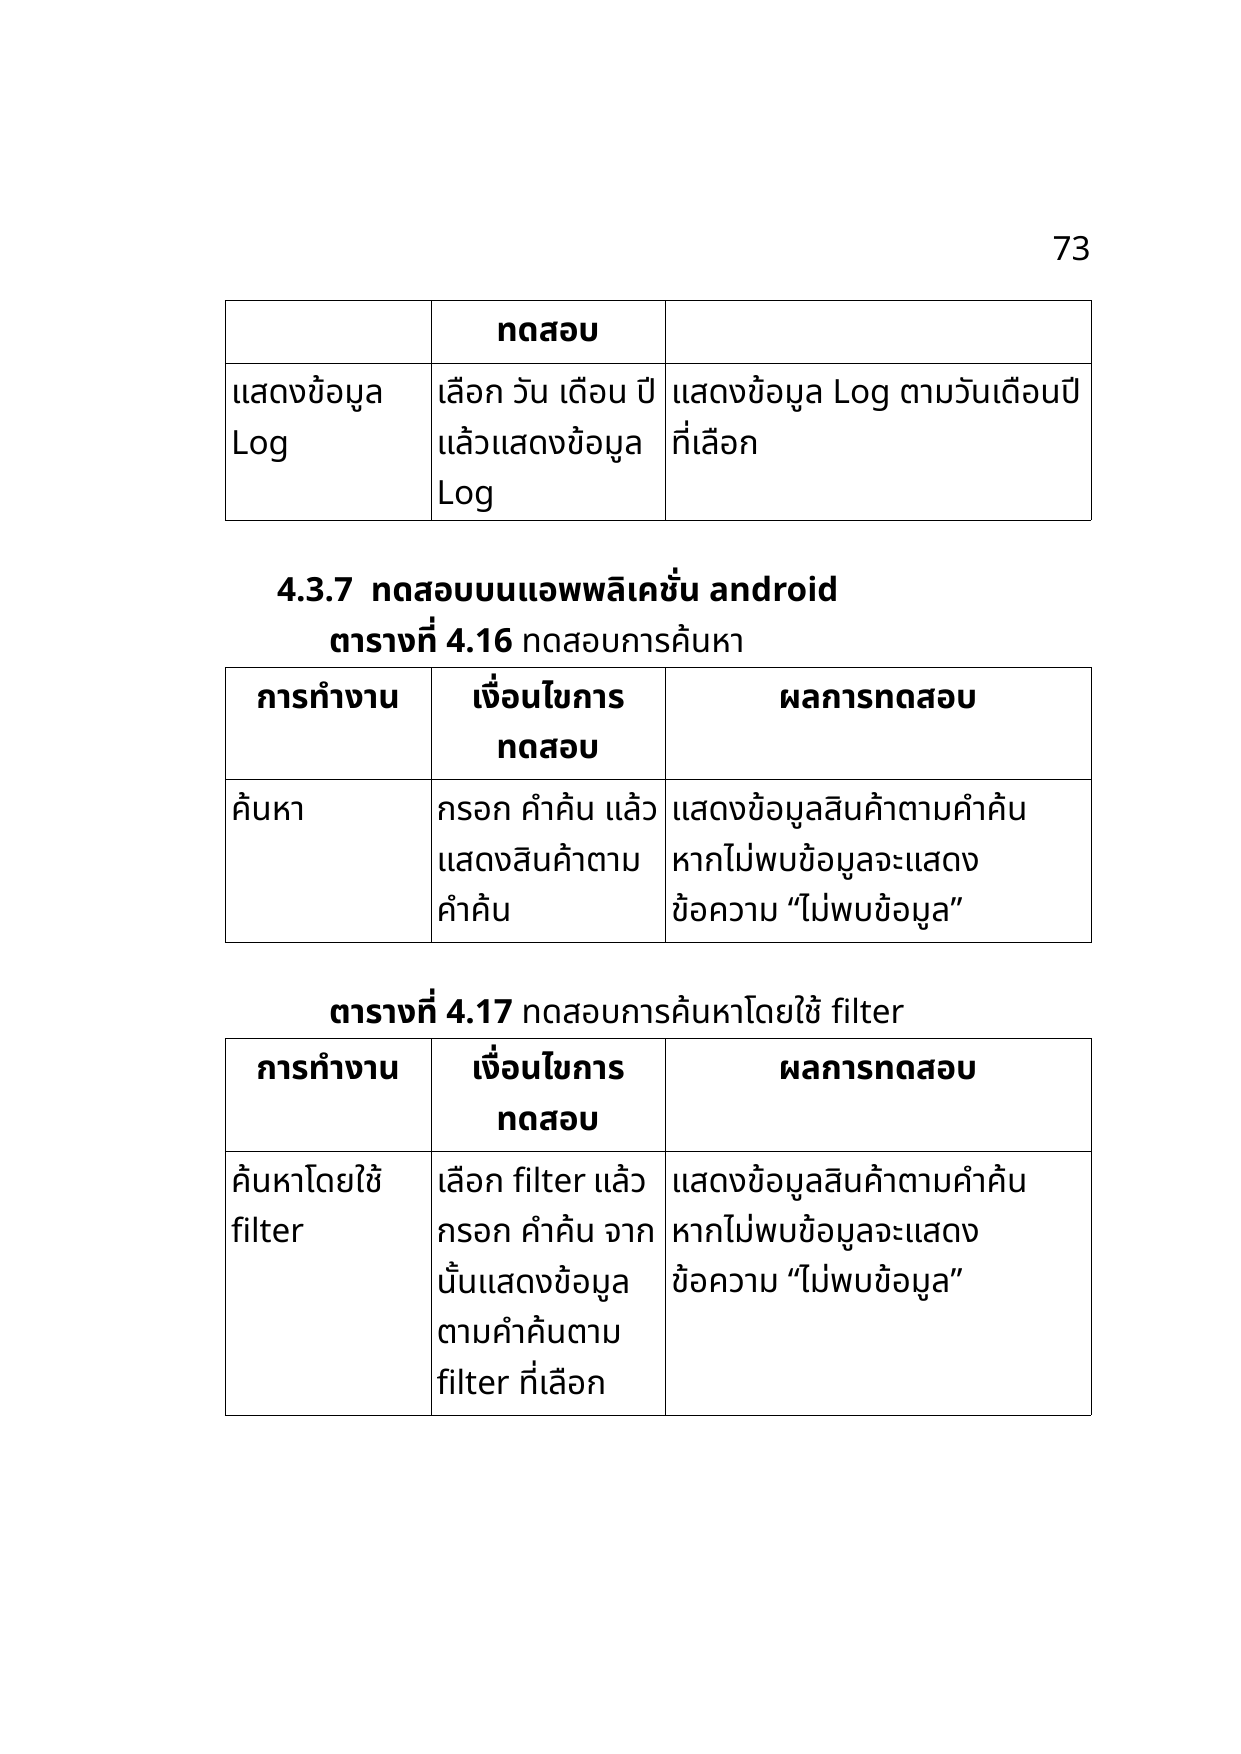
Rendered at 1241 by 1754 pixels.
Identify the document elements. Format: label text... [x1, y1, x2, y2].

table_header ผลการทดสอบ [666, 668, 1091, 779]
table_header ผลการทดสอบ [666, 1039, 1091, 1151]
table_header [666, 301, 1091, 362]
text ตารางที่ 4.16 ทดสอบการค้นหา [225, 616, 1091, 667]
text 4.3.7 ทดสอบบนแอพพลิเคชั่น android [225, 566, 1091, 616]
table_header การทำงาน [226, 1039, 431, 1151]
table_cell เลือก filterแล้ว กรอก คำค้น จากนั้นแสดงข้อมูลตามคำค้นตาม filter ที่เลือก [432, 1152, 665, 1415]
table_header เงื่อนไขการทดสอบ [432, 1039, 665, 1151]
table_cell ค้นหาโดยใช้ filter [226, 1152, 431, 1415]
table_cell กรอก คำค้น แล้วแสดงสินค้าตามคำค้น [432, 780, 665, 942]
table_header เงื่อนไขการทดสอบ [432, 668, 665, 779]
table_cell แสดงข้อมูลสินค้าตามคำค้น หากไม่พบข้อมูลจะแสดงข้อความ “ไม่พบข้อมูล” [666, 1152, 1091, 1415]
table_cell แสดงข้อมูลสินค้าตามคำค้น หากไม่พบข้อมูลจะแสดงข้อความ “ไม่พบข้อมูล” [666, 780, 1091, 942]
table_header [226, 301, 431, 362]
text ตารางที่ 4.17 ทดสอบการค้นหาโดยใช้ filter [225, 988, 1091, 1038]
table_header ทดสอบ [432, 301, 665, 362]
table_cell ค้นหา [226, 780, 431, 942]
table_header การทำงาน [226, 668, 431, 779]
table_cell แสดงข้อมูล Log ตามวันเดือนปีที่เลือก [666, 364, 1091, 520]
table_cell เลือก วัน เดือน ปี แล้วแสดงข้อมูล Log [432, 364, 665, 520]
table_cell แสดงข้อมูล Log [226, 364, 431, 520]
